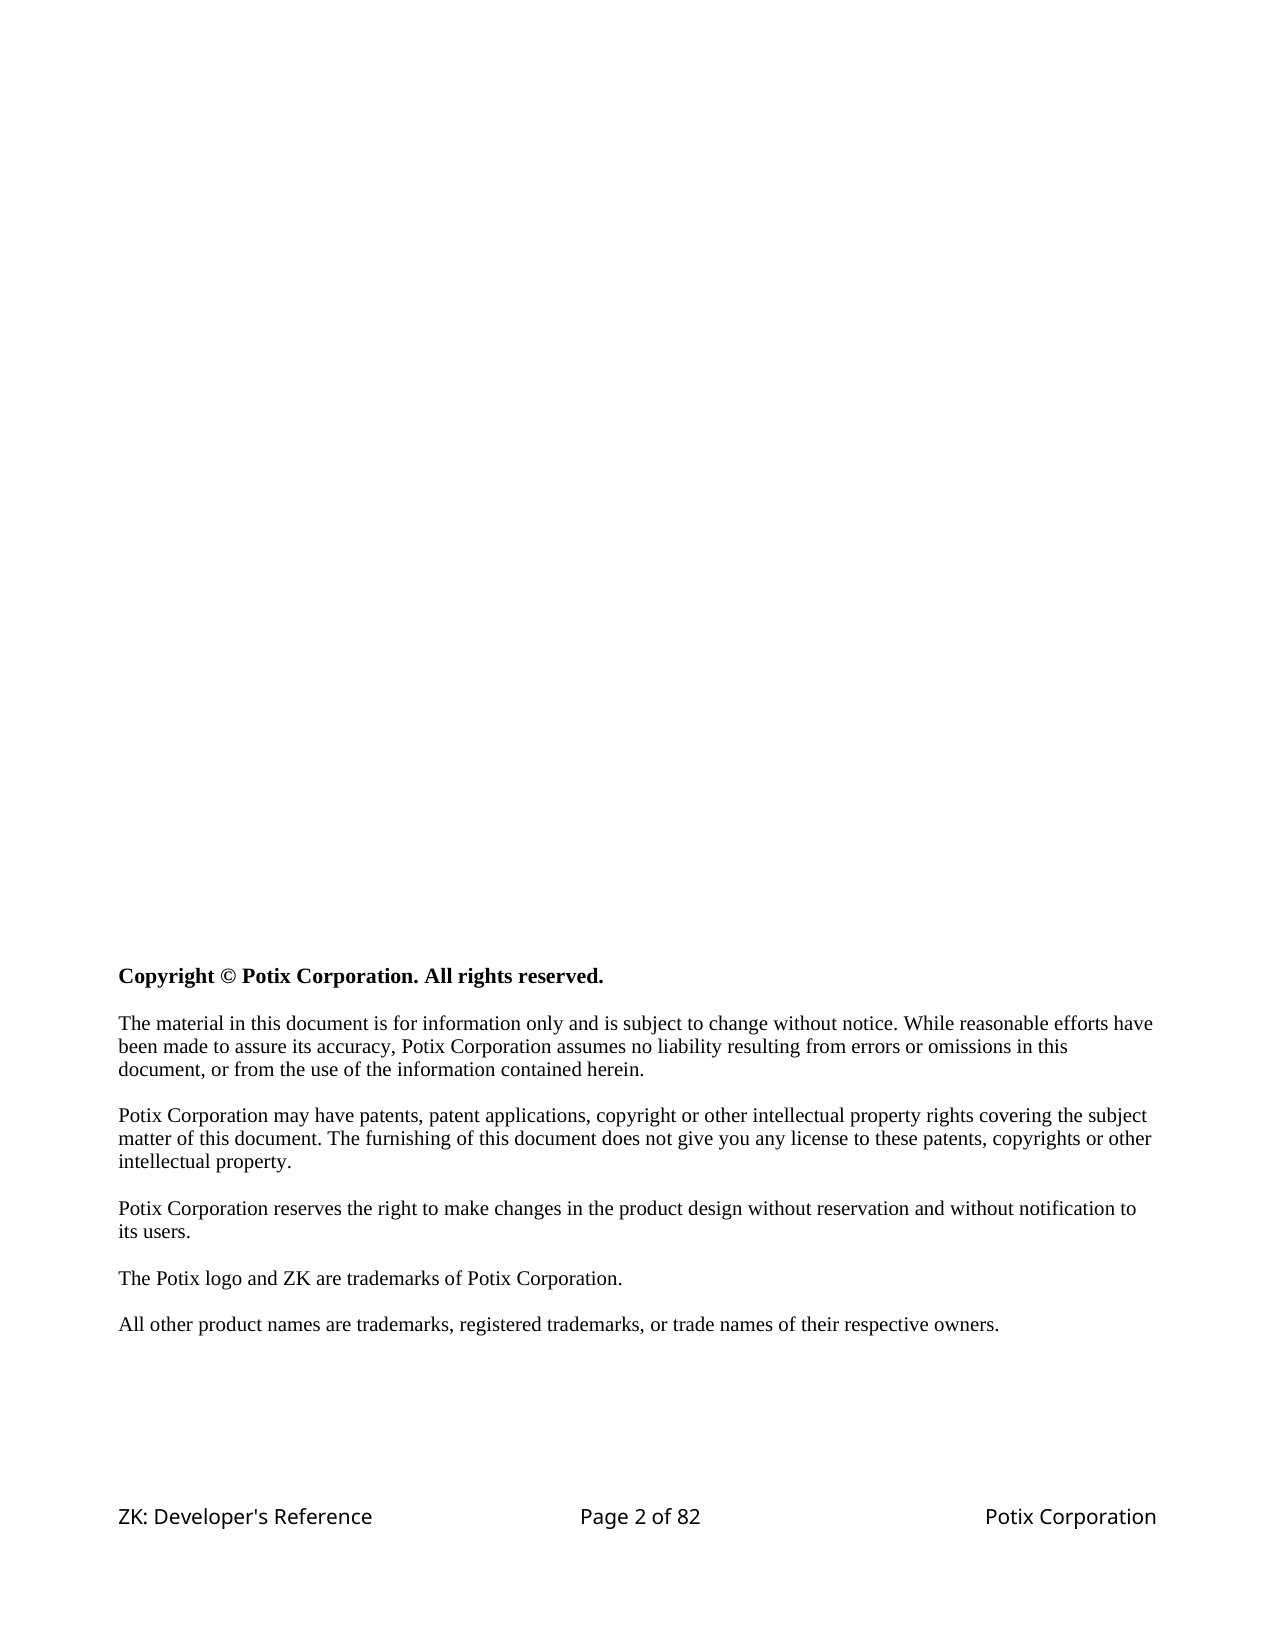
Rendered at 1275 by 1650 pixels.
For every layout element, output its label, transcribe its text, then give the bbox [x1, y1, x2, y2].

text Copyright © Potix Corporation. All rights reserved. [118, 963, 1157, 988]
text The material in this document is for information only and is subject to change without notice. While reasonable efforts have been made to assure its accuracy, Potix Corporation assumes no liability resulting from errors or omissions in this document, or from the use of the information contained herein. [118, 1011, 1157, 1081]
text All other product names are trademarks, registered trademarks, or trade names of their respective owners. [118, 1313, 1157, 1336]
text Potix Corporation may have patents, patent applications, copyright or other intellectual property rights covering the subject matter of this document. The furnishing of this document does not give you any license to these patents, copyrights or other intellectual property. [118, 1104, 1157, 1173]
text Potix Corporation reserves the right to make changes in the product design without reservation and without notification to its users. [118, 1197, 1157, 1243]
text The Potix logo and ZK are trademarks of Potix Corporation. [118, 1267, 1157, 1289]
